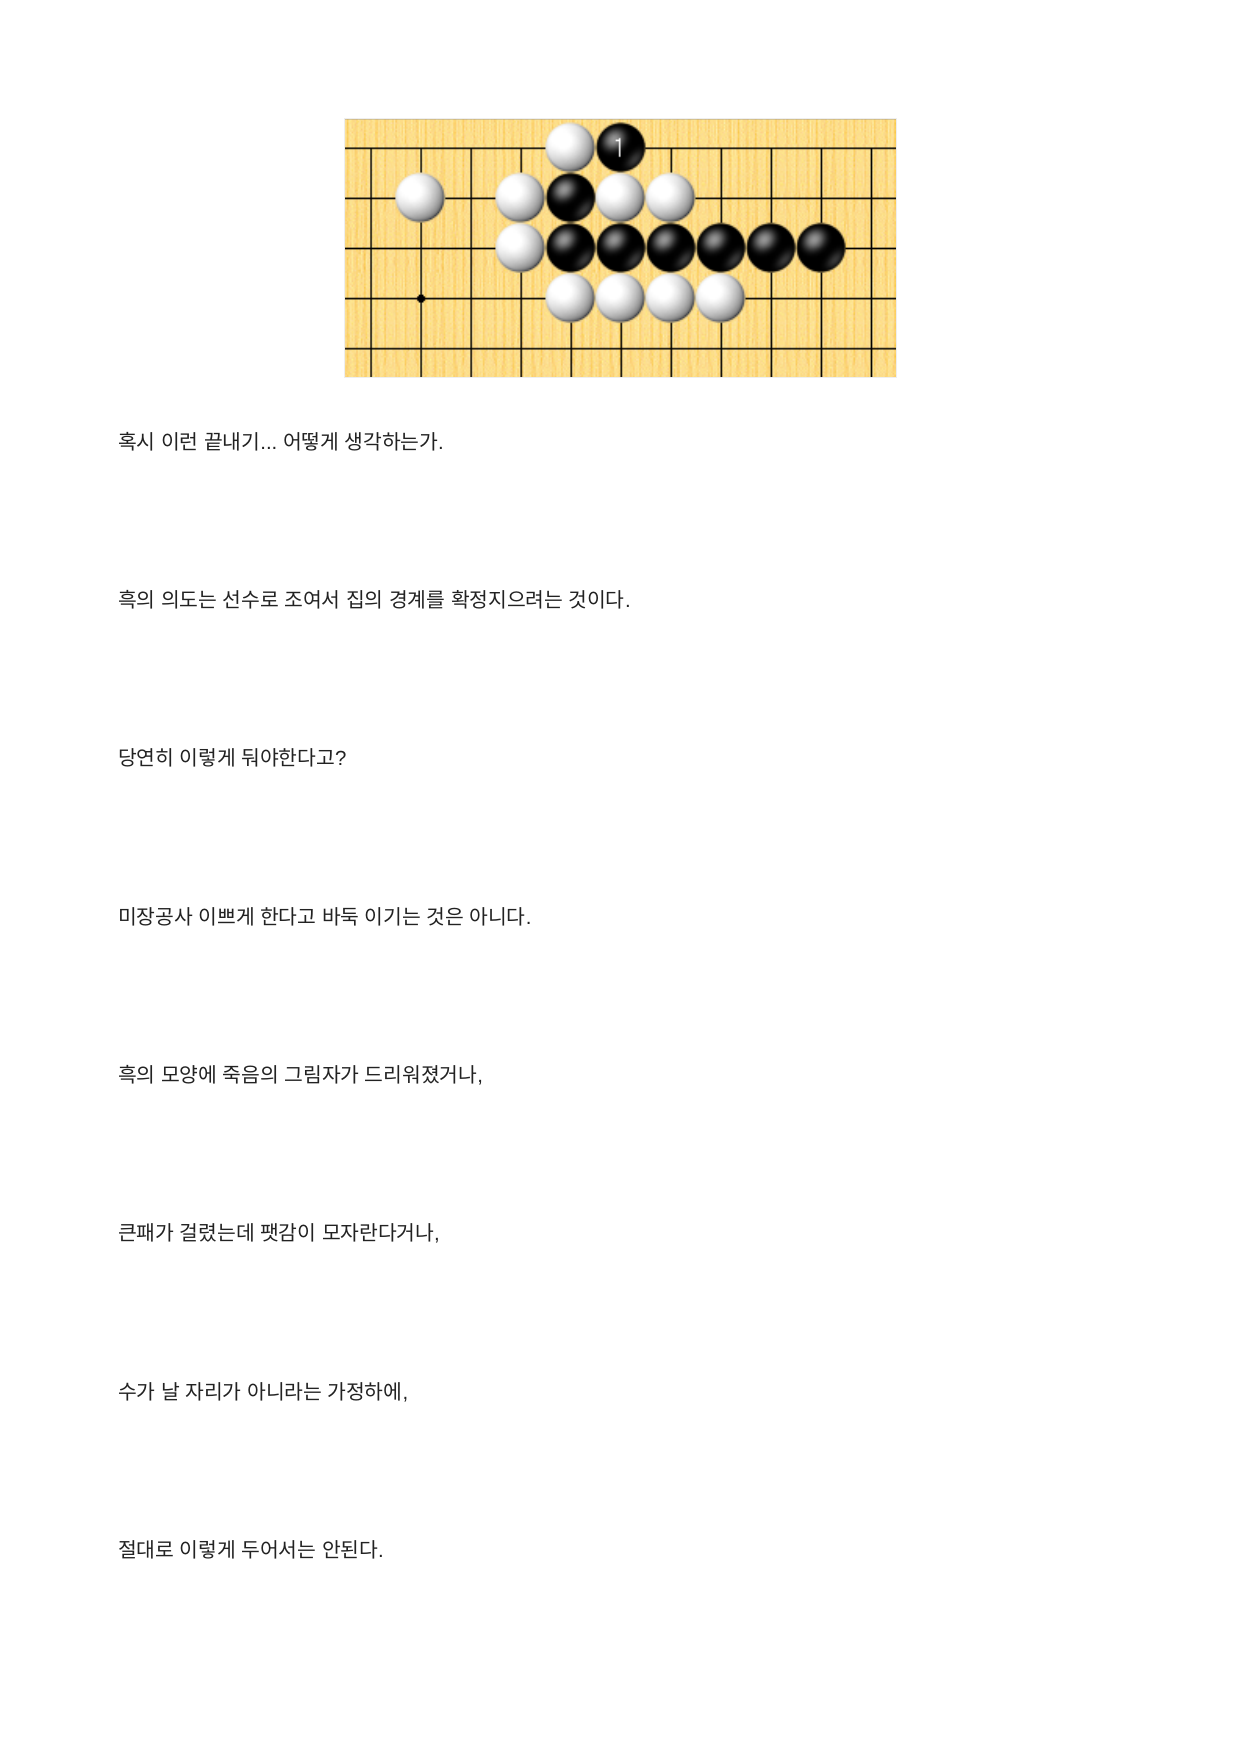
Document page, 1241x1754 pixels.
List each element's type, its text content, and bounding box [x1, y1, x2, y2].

text 혹시 이런 끝내기... 어떻게 생각하는가. [118, 430, 1122, 453]
text 흑의 의도는 선수로 조여서 집의 경계를 확정지으려는 것이다. [118, 588, 1122, 612]
text 절대로 이렇게 두어서는 안된다. [118, 1538, 1122, 1562]
text 미장공사 이쁘게 한다고 바둑 이기는 것은 아니다. [118, 905, 1122, 928]
text 수가 날 자리가 아니라는 가정하에, [118, 1380, 1122, 1403]
text 흑의 모양에 죽음의 그림자가 드리워졌거나, [118, 1063, 1122, 1087]
text 큰패가 걸렸는데 팻감이 모자란다거나, [118, 1222, 1122, 1245]
picture [345, 119, 896, 377]
text 당연히 이렇게 둬야한다고? [118, 747, 1122, 770]
